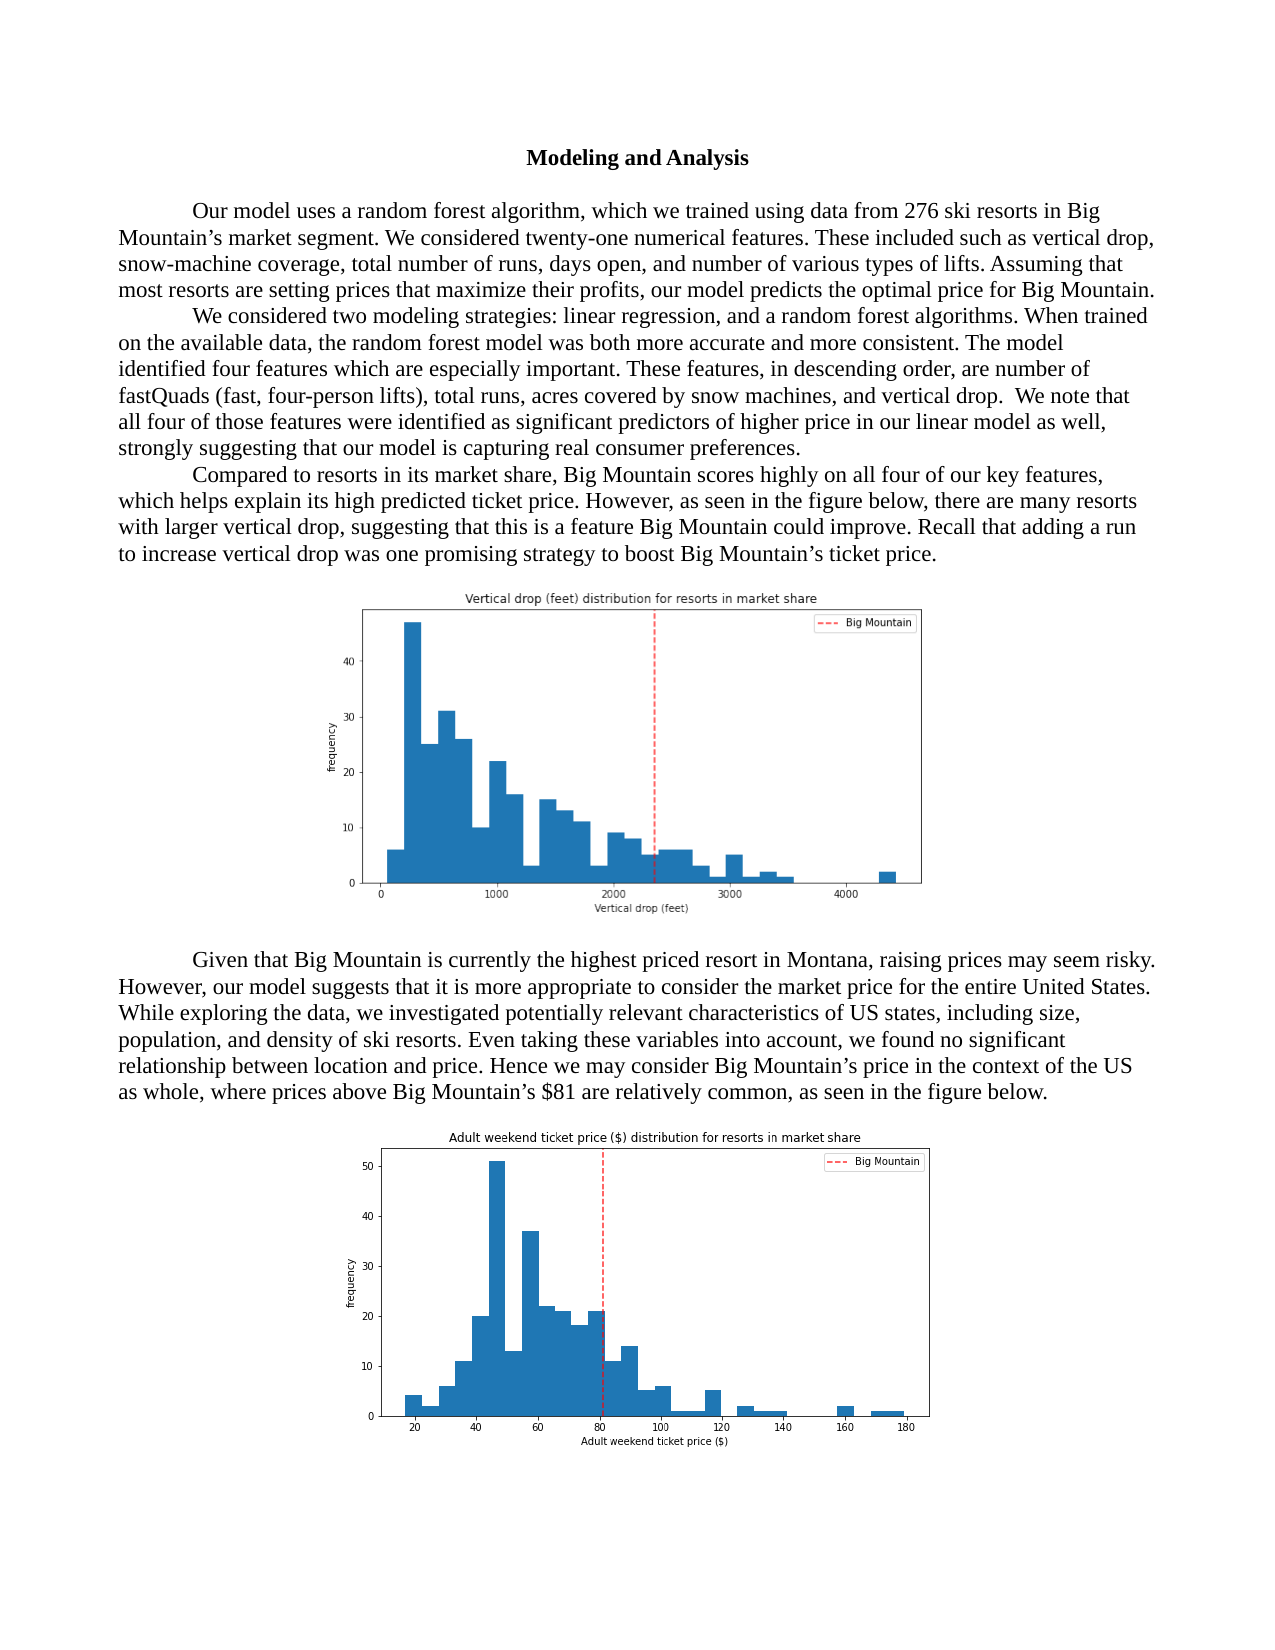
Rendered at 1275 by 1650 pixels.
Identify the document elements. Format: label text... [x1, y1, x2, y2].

text Our model uses a random forest algorithm, which we trained using data from 276 ski resorts in Big Mountain’s market segment. We considered twenty-one numerical features. These included such as vertical drop, snow-machine coverage, total number of runs, days open, and number of various types of lifts. Assuming that most resorts are setting prices that maximize their profits, our model predicts the optimal price for Big Mountain. [118, 197, 1157, 303]
picture [340, 1126, 935, 1453]
text Given that Big Mountain is currently the highest priced resort in Montana, raising prices may seem risky. However, our model suggests that it is more appropriate to consider the market price for the entire United States. While exploring the data, we investigated potentially relevant characteristics of US states, including size, population, and density of ski resorts. Even taking these variables into account, we found no significant relationship between location and price. Hence we may consider Big Mountain’s price in the context of the US as whole, where prices above Big Mountain’s $81 are relatively common, as seen in the figure below. [118, 947, 1157, 1105]
picture [321, 587, 928, 921]
text We considered two modeling strategies: linear regression, and a random forest algorithms. When trained on the available data, the random forest model was both more accurate and more consistent. The model identified four features which are especially important. These features, in descending order, are number of fastQuads (fast, four-person lifts), total runs, acres covered by snow machines, and vertical drop. We note that all four of those features were identified as significant predictors of higher price in our linear model as well, strongly suggesting that our model is capturing real consumer preferences. [118, 303, 1157, 461]
text Modeling and Analysis [118, 144, 1157, 171]
text Compared to resorts in its market share, Big Mountain scores highly on all four of our key features, which helps explain its high predicted ticket price. However, as seen in the figure below, there are many resorts with larger vertical drop, suggesting that this is a feature Big Mountain could improve. Recall that adding a run to increase vertical drop was one promising strategy to boost Big Mountain’s ticket price. [118, 461, 1157, 566]
